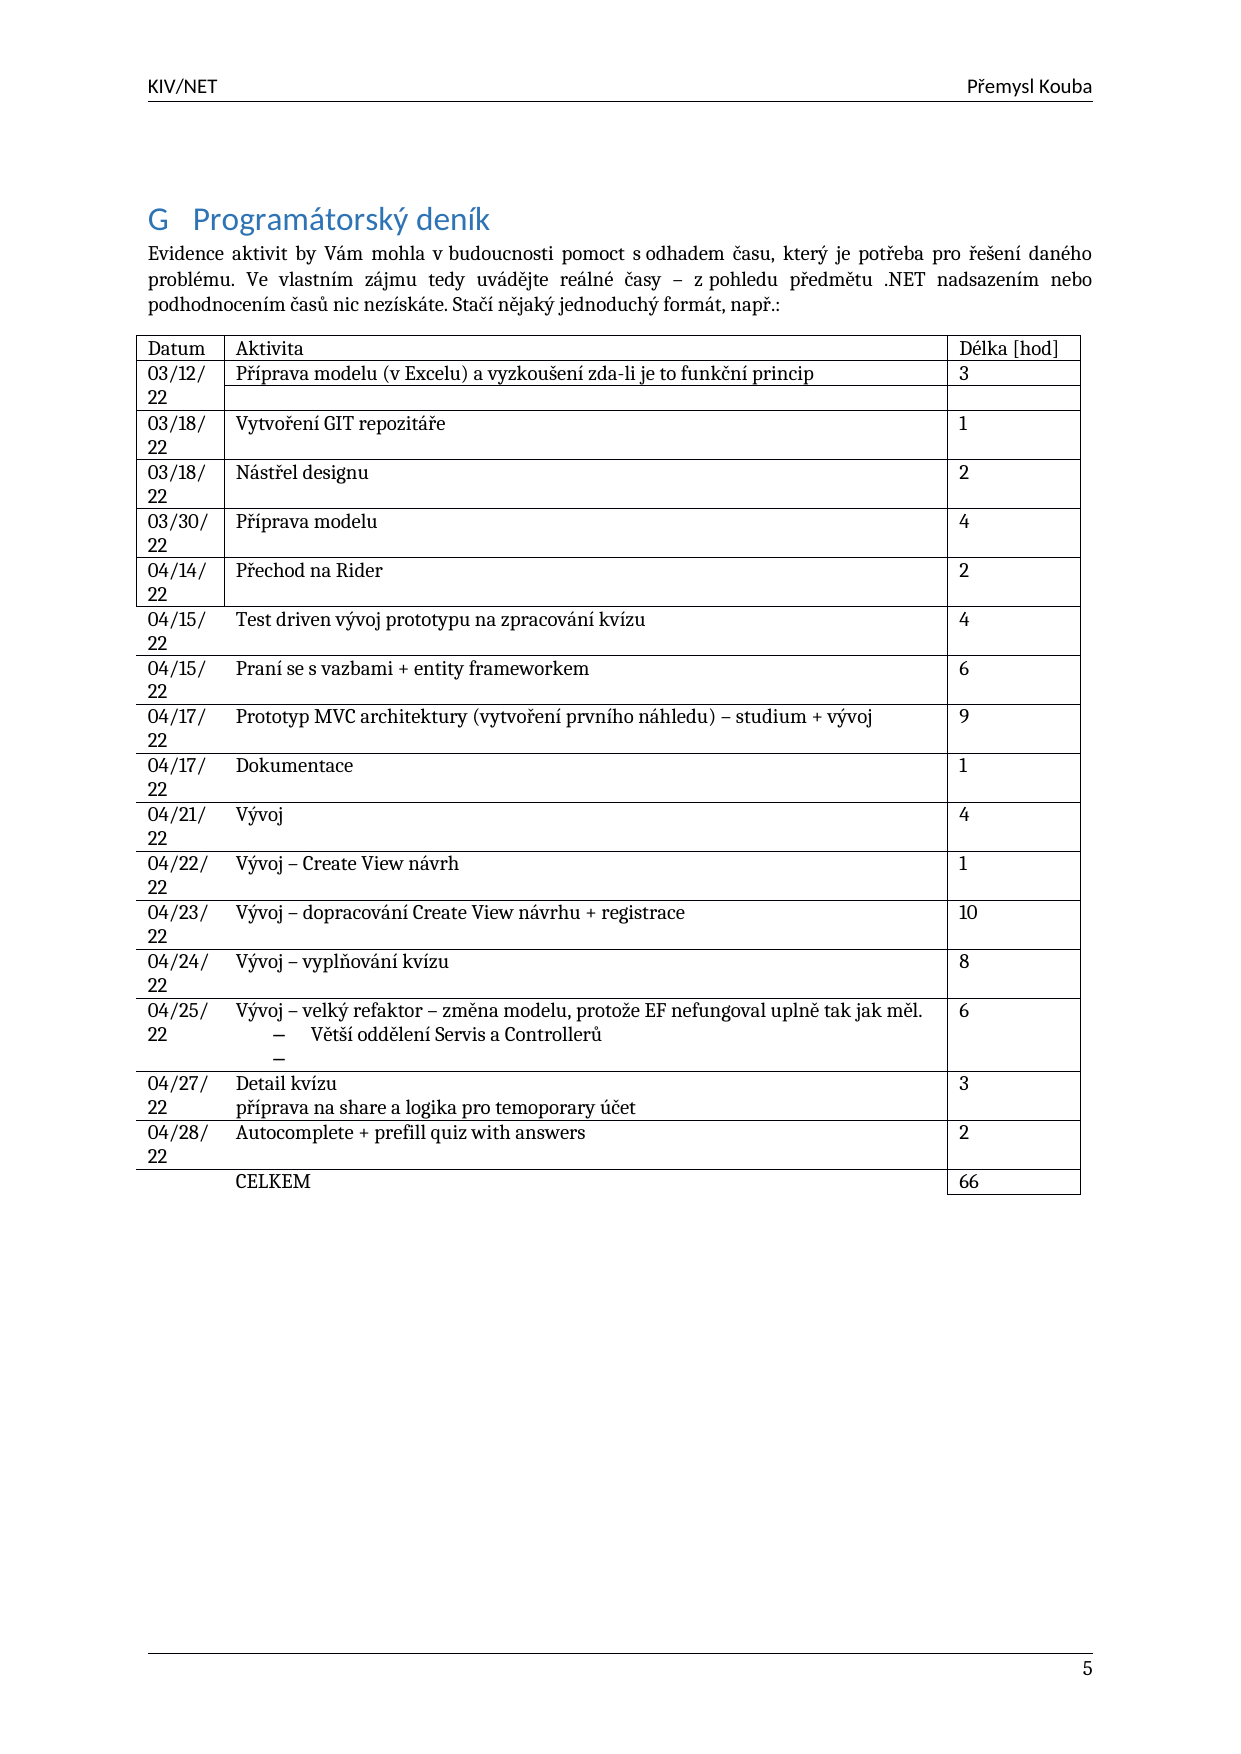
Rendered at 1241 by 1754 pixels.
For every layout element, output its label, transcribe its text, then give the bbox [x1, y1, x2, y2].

table_cell Příprava modelu (v Excelu) a vyzkoušení zda-li je to funkční princip [225, 361, 947, 385]
table_cell 1 [948, 754, 1080, 802]
table_cell Vývoj – Create View návrh [224, 852, 947, 900]
table_cell Prototyp MVC architektury (vytvoření prvního náhledu) – studium + vývoj [224, 705, 947, 753]
table_cell Detail kvízu příprava na share a logika pro temoporary účet [224, 1072, 947, 1120]
table_cell CELKEM [224, 1170, 947, 1194]
table_cell Vývoj – dopracování Create View návrhu + registrace [224, 901, 947, 949]
table_cell 24/04/22 [136, 950, 224, 998]
table_cell 23/04/22 [136, 901, 224, 949]
table_cell 17/04/22 [136, 705, 224, 753]
table_cell Vytvoření GIT repozitáře [225, 411, 947, 459]
table_cell 6 [948, 656, 1080, 704]
table_cell 2 [948, 558, 1080, 606]
table_cell Dokumentace [224, 754, 947, 802]
table_cell 21/04/22 [136, 803, 224, 851]
table_cell Vývoj – vyplňování kvízu [224, 950, 947, 998]
table_cell [225, 386, 947, 410]
table_cell 4 [948, 803, 1080, 851]
table_cell Vývoj [224, 803, 947, 851]
table_cell 30/03/22 [137, 509, 224, 557]
table_cell 66 [948, 1170, 1080, 1194]
table_cell 2 [948, 460, 1080, 508]
table_cell Autocomplete + prefill quiz with answers [224, 1121, 947, 1169]
table_cell 2 [948, 1121, 1080, 1169]
table_cell 15/04/22 [136, 607, 224, 655]
table_cell 4 [948, 607, 1080, 655]
table_cell 12/03/22 [137, 361, 224, 410]
table_header Délka [hod] [948, 336, 1080, 360]
table_cell 18/03/22 [137, 411, 224, 459]
table_cell 1 [948, 411, 1080, 459]
table_cell 15/04/22 [136, 656, 224, 704]
table_cell Vývoj – velký refaktor – změna modelu, protože EF nefungoval uplně tak jak měl. Větší oddělení Servis a Controllerů [224, 999, 947, 1071]
table_cell 28/04/22 [136, 1121, 224, 1169]
table_cell 10 [948, 901, 1080, 949]
text Evidence aktivit by Vám mohla v budoucnosti pomoct s odhadem času, který je potřeba pro řešení daného problému. Ve vlastním zájmu tedy uvádějte reálné časy – z pohledu předmětu .NET nadsazením nebo podhodnocením časů nic nezískáte. Stačí nějaký jednoduchý formát, např.: [148, 242, 1093, 317]
table_cell 1 [948, 852, 1080, 900]
subtitle Programátorský deník [148, 198, 1093, 239]
table_cell 22/04/22 [136, 852, 224, 900]
table_cell 14/04/22 [137, 558, 224, 606]
table_cell Praní se s vazbami + entity frameworkem [224, 656, 947, 704]
table_cell 9 [948, 705, 1080, 753]
table_cell 17/04/22 [136, 754, 224, 802]
table_cell Přechod na Rider [225, 558, 947, 606]
table_cell 6 [948, 999, 1080, 1071]
table_cell 8 [948, 950, 1080, 998]
table_header Datum [137, 336, 224, 360]
table_cell Příprava modelu [225, 509, 947, 557]
table_cell 25/04/22 [136, 999, 224, 1071]
table_cell Nástřel designu [225, 460, 947, 508]
table_cell [136, 1170, 224, 1194]
table_header Aktivita [225, 336, 947, 360]
table_cell 27/04/22 [136, 1072, 224, 1120]
table_cell 18/03/22 [137, 460, 224, 508]
table_cell [948, 386, 1080, 410]
table_cell 4 [948, 509, 1080, 557]
table_cell 3 [948, 1072, 1080, 1120]
table_cell Test driven vývoj prototypu na zpracování kvízu [224, 607, 947, 655]
table_cell 3 [948, 361, 1080, 385]
